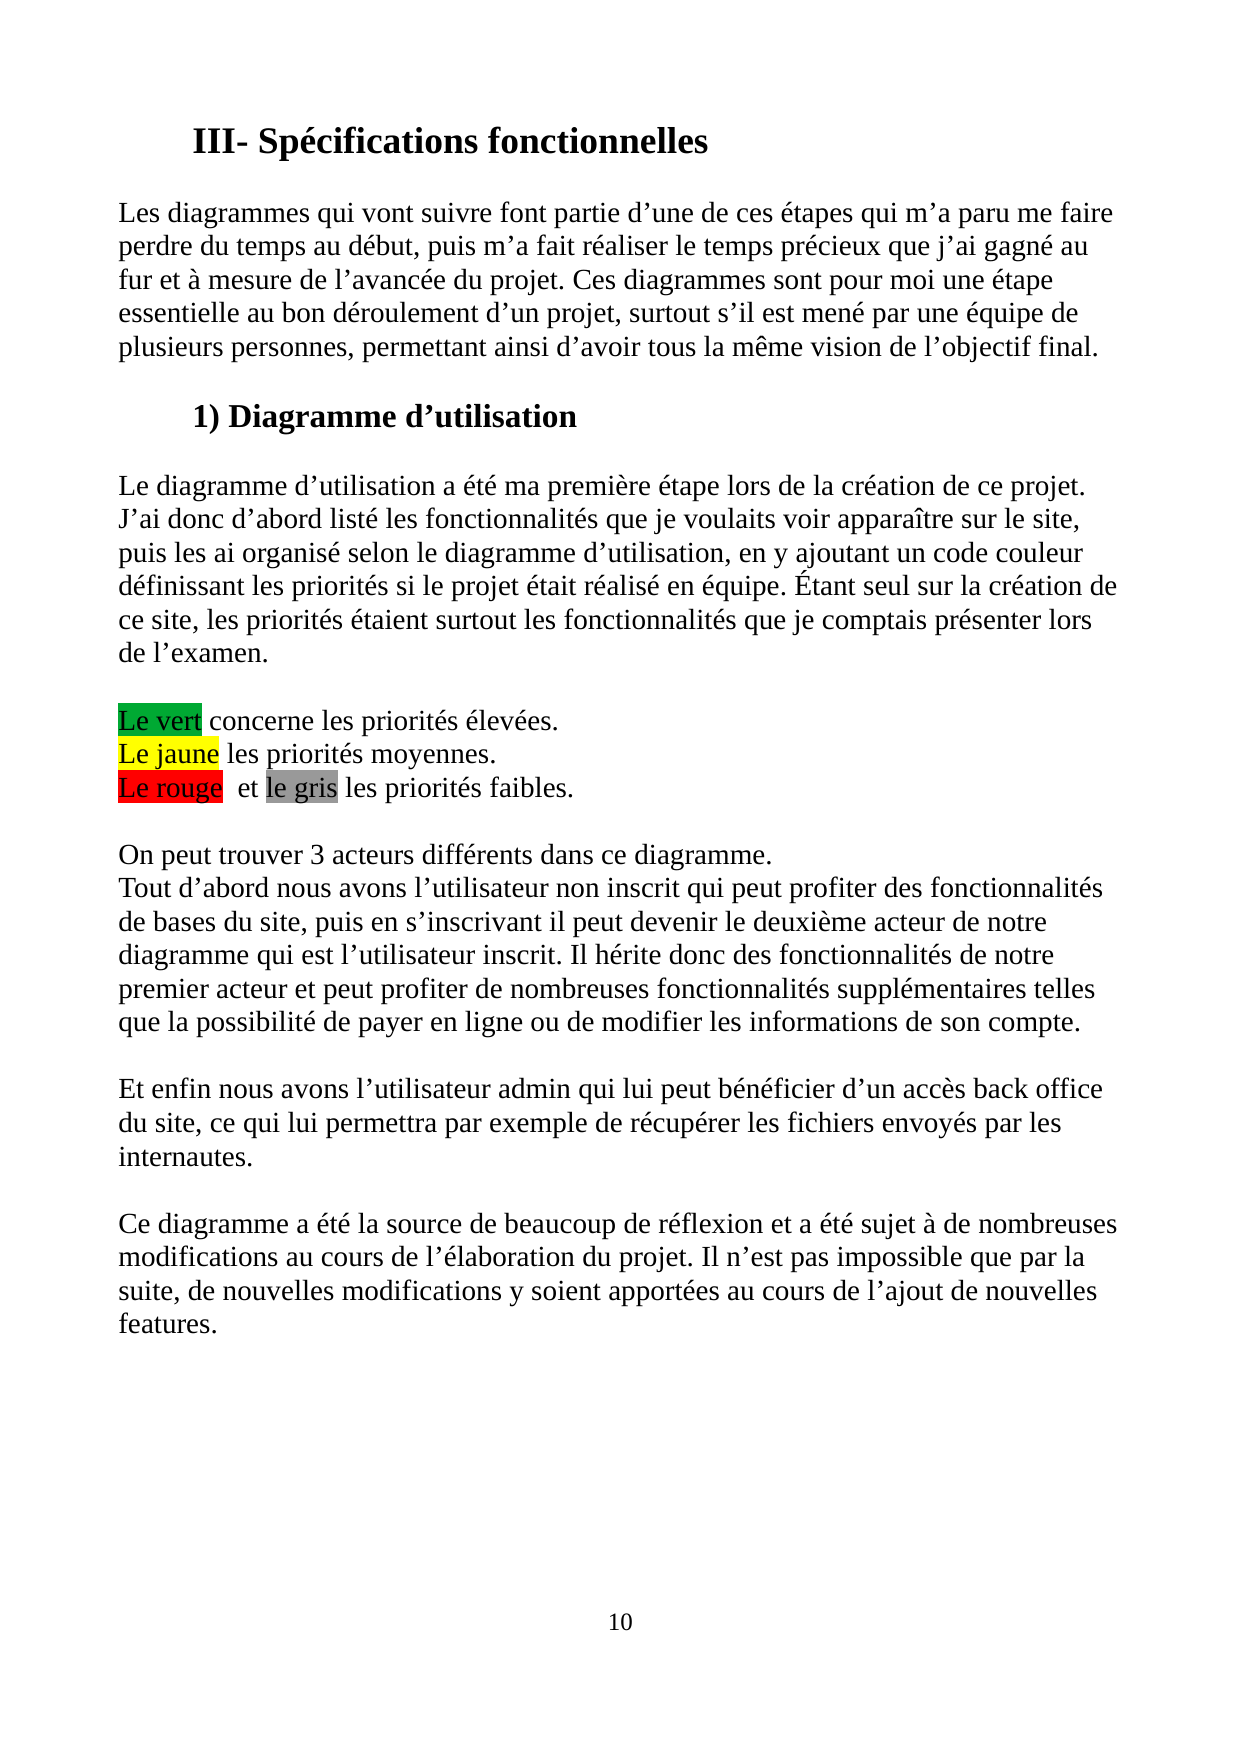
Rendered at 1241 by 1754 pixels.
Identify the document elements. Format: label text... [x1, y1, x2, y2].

text Le jaune les priorités moyennes. [118, 736, 1122, 770]
text Le diagramme d’utilisation a été ma première étape lors de la création de ce projet. J’ai donc d’abord listé les fonctionnalités que je voulaits voir apparaître sur le site, puis les ai organisé selon le diagramme d’utilisation, en y ajoutant un code couleur définissant les priorités si le projet était réalisé en équipe. Étant seul sur la création de ce site, les priorités étaient surtout les fonctionnalités que je comptais présenter lors de l’examen. [118, 468, 1122, 669]
text Ce diagramme a été la source de beaucoup de réflexion et a été sujet à de nombreuses modifications au cours de l’élaboration du projet. Il n’est pas impossible que par la suite, de nouvelles modifications y soient apportées au cours de l’ajout de nouvelles features. [118, 1206, 1122, 1340]
text Et enfin nous avons l’utilisateur admin qui lui peut bénéficier d’un accès back office du site, ce qui lui permettra par exemple de récupérer les fichiers envoyés par les internautes. [118, 1072, 1122, 1172]
text Le rouge et le gris les priorités faibles. [118, 770, 1122, 803]
text Le vert concerne les priorités élevées. [118, 703, 1122, 736]
text III- Spécifications fonctionnelles [118, 118, 1122, 161]
text On peut trouver 3 acteurs différents dans ce diagramme. [118, 837, 1122, 870]
text 1) Diagramme d’utilisation [118, 396, 1122, 434]
text Les diagrammes qui vont suivre font partie d’une de ces étapes qui m’a paru me faire perdre du temps au début, puis m’a fait réaliser le temps précieux que j’ai gagné au fur et à mesure de l’avancée du projet. Ces diagrammes sont pour moi une étape essentielle au bon déroulement d’un projet, surtout s’il est mené par une équipe de plusieurs personnes, permettant ainsi d’avoir tous la même vision de l’objectif final. [118, 195, 1122, 362]
text Tout d’abord nous avons l’utilisateur non inscrit qui peut profiter des fonctionnalités de bases du site, puis en s’inscrivant il peut devenir le deuxième acteur de notre diagramme qui est l’utilisateur inscrit. Il hérite donc des fonctionnalités de notre premier acteur et peut profiter de nombreuses fonctionnalités supplémentaires telles que la possibilité de payer en ligne ou de modifier les informations de son compte. [118, 870, 1122, 1038]
